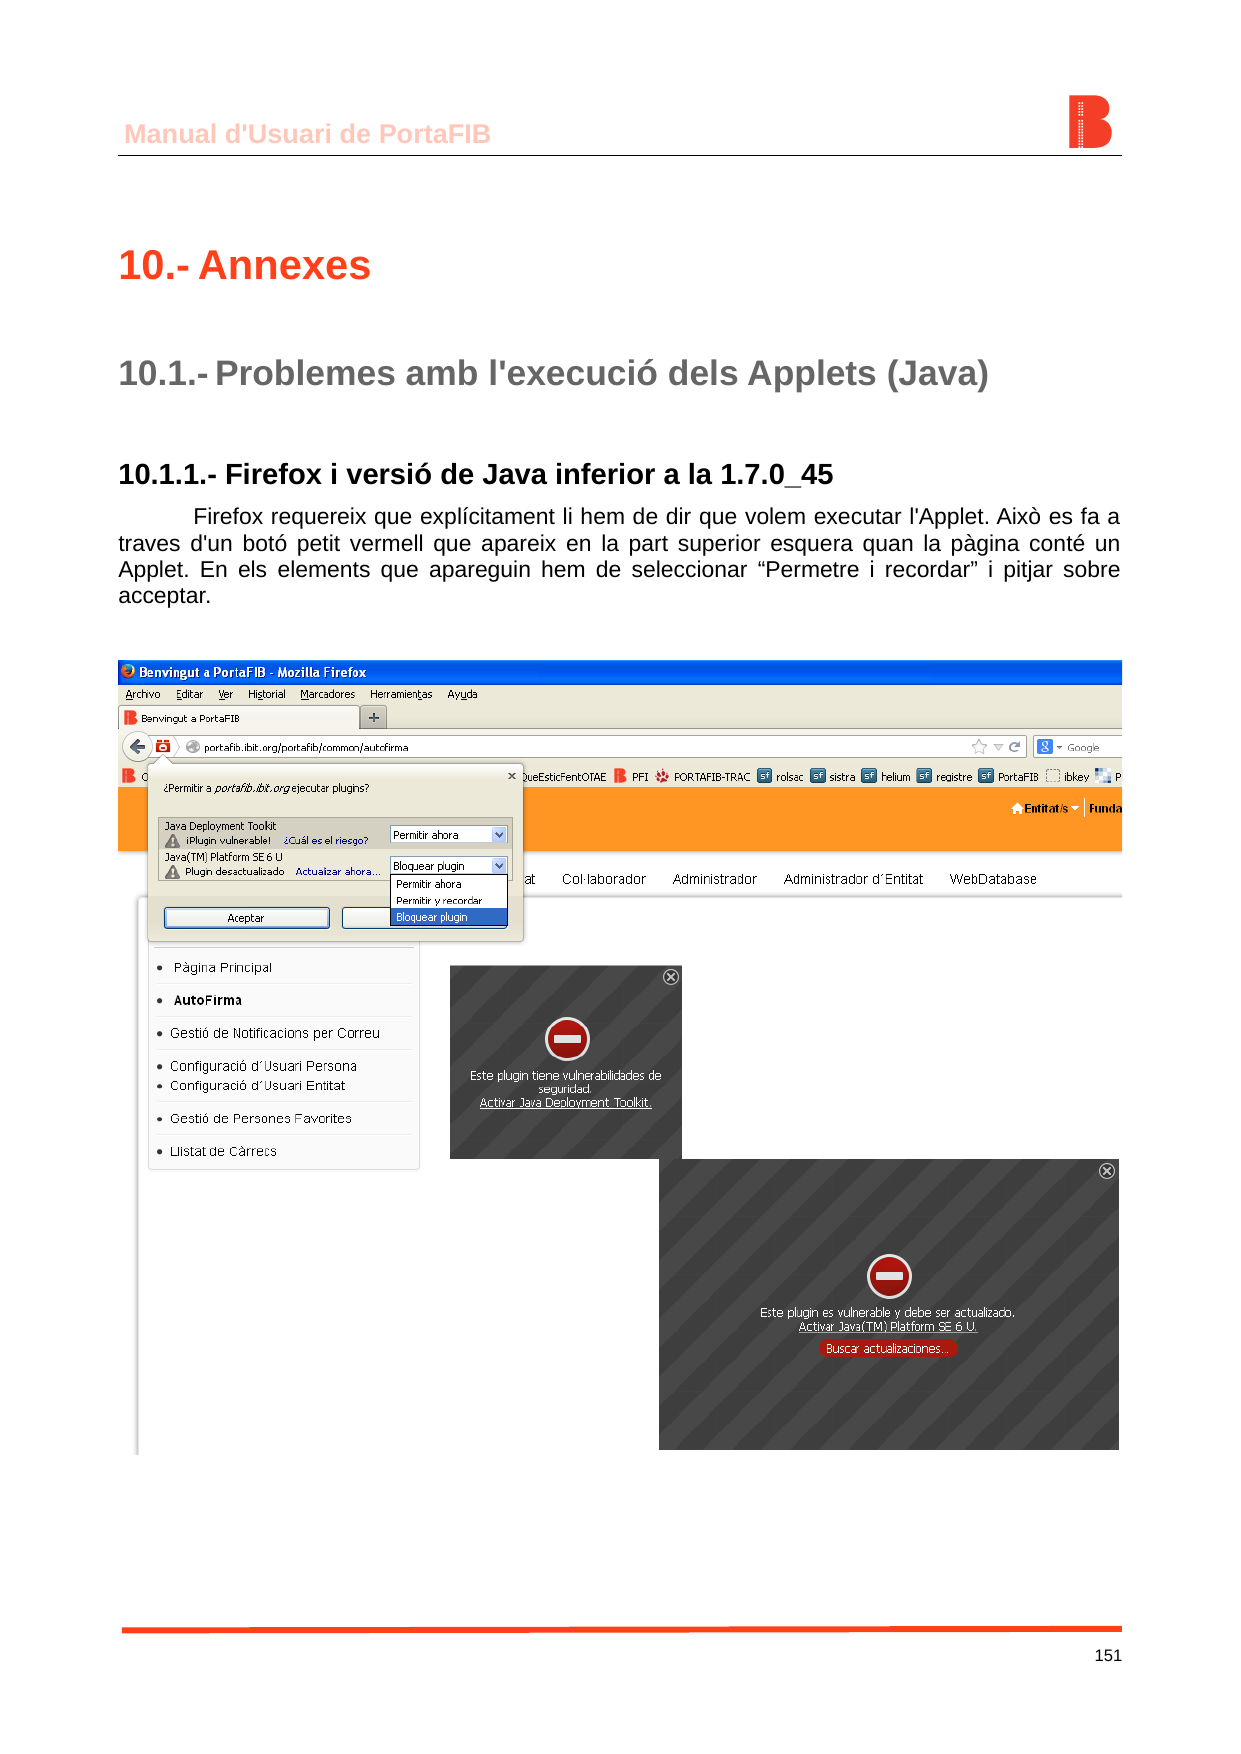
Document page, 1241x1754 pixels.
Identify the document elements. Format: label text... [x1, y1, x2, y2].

text Firefox requereix que explícitament li hem de dir que volem executar l'Applet. Això es fa a traves d'un botó petit vermell que apareix en la part superior esquera quan la pàgina conté un Applet. En els elements que apareguin hem de seleccionar “Permetre i recordar” i pitjar sobre acceptar. [118, 503, 1122, 608]
subtitle Firefox i versió de Java inferior a la 1.7.0_45 [118, 457, 1122, 491]
picture [1063, 94, 1117, 150]
picture [118, 660, 1123, 1455]
subtitle Annexes [118, 241, 1122, 289]
subtitle Problemes amb l'execució dels Applets (Java) [118, 352, 1122, 393]
